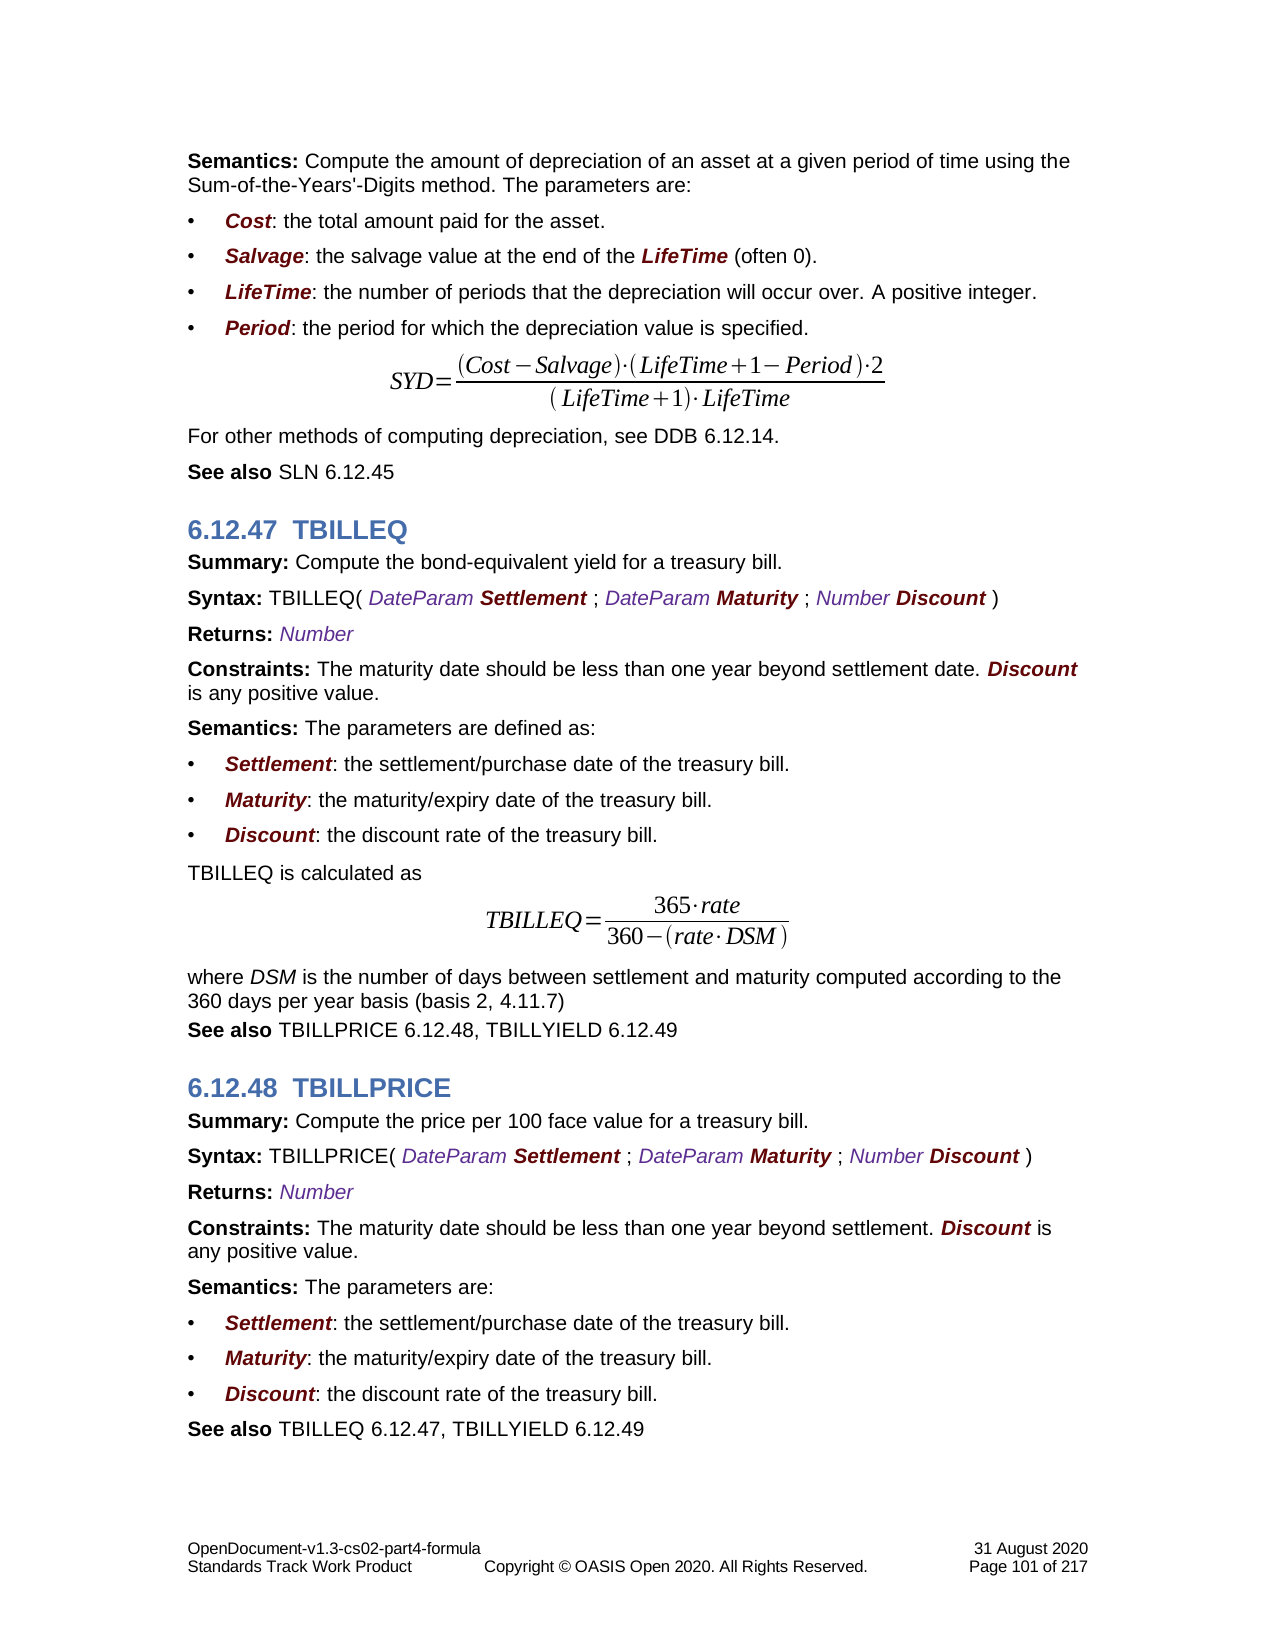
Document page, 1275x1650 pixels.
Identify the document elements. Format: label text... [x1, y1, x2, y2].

list Discount: the discount rate of the treasury bill. [187, 1382, 1088, 1406]
text Syntax: TBILLEQ( DateParam Settlement ; DateParam Maturity ; Number Discount ) [187, 586, 1088, 610]
list Discount: the discount rate of the treasury bill. [187, 824, 1088, 847]
list Settlement: the settlement/purchase date of the treasury bill. [187, 752, 1088, 776]
subtitle TBILLEQ [187, 515, 1088, 545]
text Semantics: The parameters are defined as: [187, 717, 1088, 740]
text See also TBILLEQ 6.12.47, TBILLYIELD 6.12.49 [187, 1418, 1088, 1441]
list Maturity: the maturity/expiry date of the treasury bill. [187, 788, 1088, 812]
list LifeTime: the number of periods that the depreciation will occur over. A positive integer. [187, 280, 1088, 304]
text Syntax: TBILLPRICE( DateParam Settlement ; DateParam Maturity ; Number Discount ) [187, 1145, 1088, 1168]
text Summary: Compute the price per 100 face value for a treasury bill. [187, 1109, 1088, 1133]
text See also SLN 6.12.45 [187, 460, 1088, 484]
subtitle TBILLPRICE [187, 1073, 1088, 1103]
text Returns: Number [187, 622, 1088, 646]
text Constraints: The maturity date should be less than one year beyond settlement. Discount is any positive value. [187, 1216, 1088, 1263]
list Salvage: the salvage value at the end of the LifeTime (often 0). [187, 245, 1088, 268]
text Semantics: Compute the amount of depreciation of an asset at a given period of time using the Sum-of-the-Years'-Digits method. The parameters are: [187, 150, 1088, 197]
list Period: the period for which the depreciation value is specified. [187, 316, 1088, 339]
text Constraints: The maturity date should be less than one year beyond settlement date. Discount is any positive value. [187, 658, 1088, 705]
text For other methods of computing depreciation, see DDB 6.12.14. [187, 424, 1088, 448]
text Summary: Compute the bond-equivalent yield for a treasury bill. [187, 551, 1088, 574]
text TBILLEQ is calculated as [187, 862, 1088, 885]
text Returns: Number [187, 1181, 1088, 1204]
list Settlement: the settlement/purchase date of the treasury bill. [187, 1311, 1088, 1334]
text See also TBILLPRICE 6.12.48, TBILLYIELD 6.12.49 [187, 1019, 1088, 1042]
text where DSM is the number of days between settlement and maturity computed according to the 360 days per year basis (basis 2, 4.11.7) [187, 966, 1088, 1013]
list Cost: the total amount paid for the asset. [187, 209, 1088, 233]
list Maturity: the maturity/expiry date of the treasury bill. [187, 1347, 1088, 1370]
text Semantics: The parameters are: [187, 1275, 1088, 1299]
